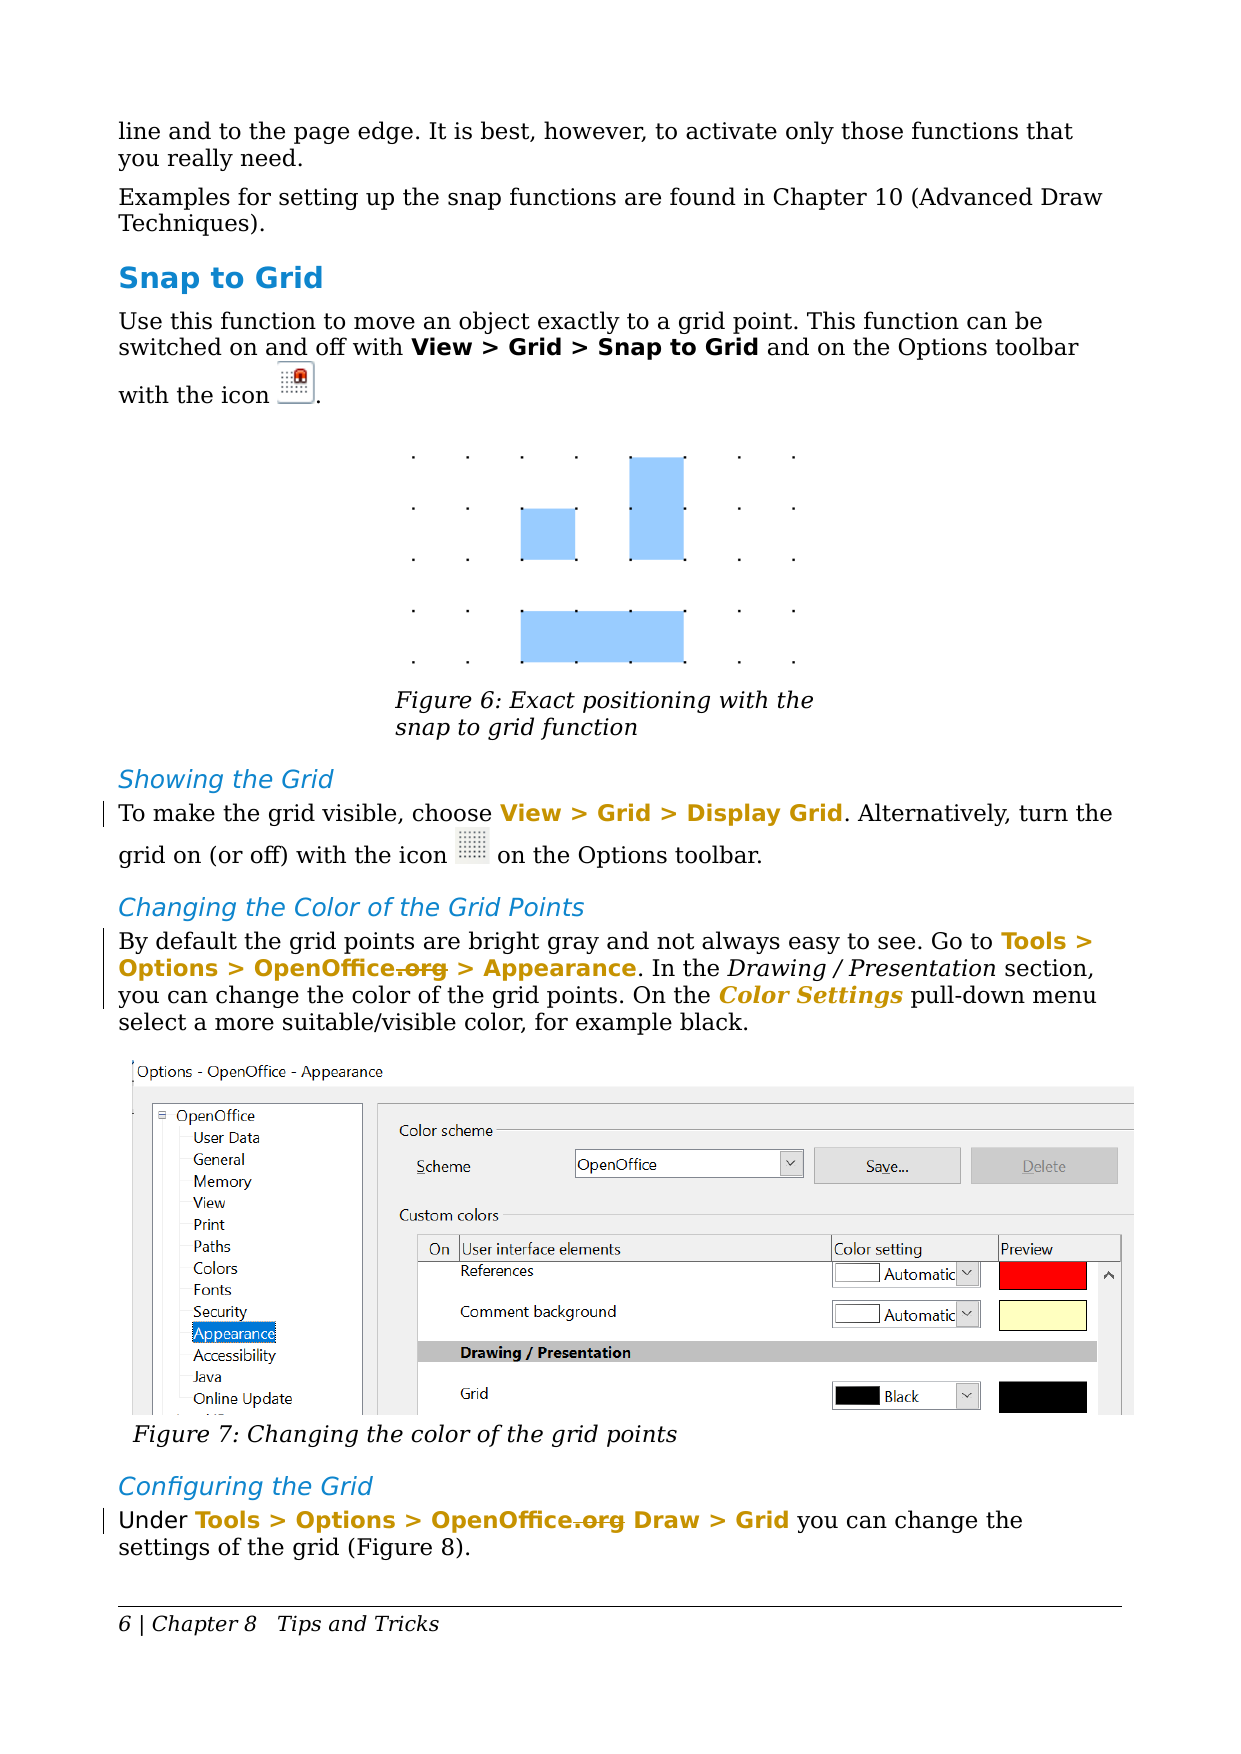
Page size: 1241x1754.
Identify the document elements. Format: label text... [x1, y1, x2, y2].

picture [455, 827, 490, 864]
subtitle Showing the Grid [118, 765, 1122, 794]
picture [277, 361, 315, 404]
picture [132, 1060, 1134, 1415]
text line and to the page edge. It is best, however, to activate only those functions that you really need. [118, 118, 1122, 171]
text Examples for setting up the snap functions are found in Chapter 10 (Advanced Draw Techniques). [118, 184, 1122, 237]
text By default the grid points are bright gray and not always easy to see. Go to Tools > Options > OpenOffice > Appearance. In the Drawing / Presentation section, you can change the color of the grid points. On the Color Settings pull-down menu select a more suitable/visible color, for example black. [118, 928, 1122, 1035]
subtitle Configuring the Grid [118, 1472, 1122, 1501]
text Use this function to move an object exactly to a grid point. This function can be switched on and off with View > Grid > Snap to Grid and on the Options toolbar with the icon . [118, 308, 1122, 409]
text Figure 7: Changing the color of the grid points [133, 1421, 1107, 1448]
subtitle Snap to Grid [118, 262, 1122, 296]
picture [395, 433, 832, 681]
text Figure 6: Exact positioning with the snap to grid function [395, 687, 845, 741]
text To make the grid visible, choose View > Grid > Display Grid. Alternatively, turn the grid on (or off) with the icon on the Options toolbar. [118, 801, 1122, 868]
subtitle Changing the Color of the Grid Points [118, 893, 1122, 922]
text Under Tools > Options > OpenOffice Draw > Grid you can change the settings of the grid (Figure 8). [118, 1507, 1122, 1561]
